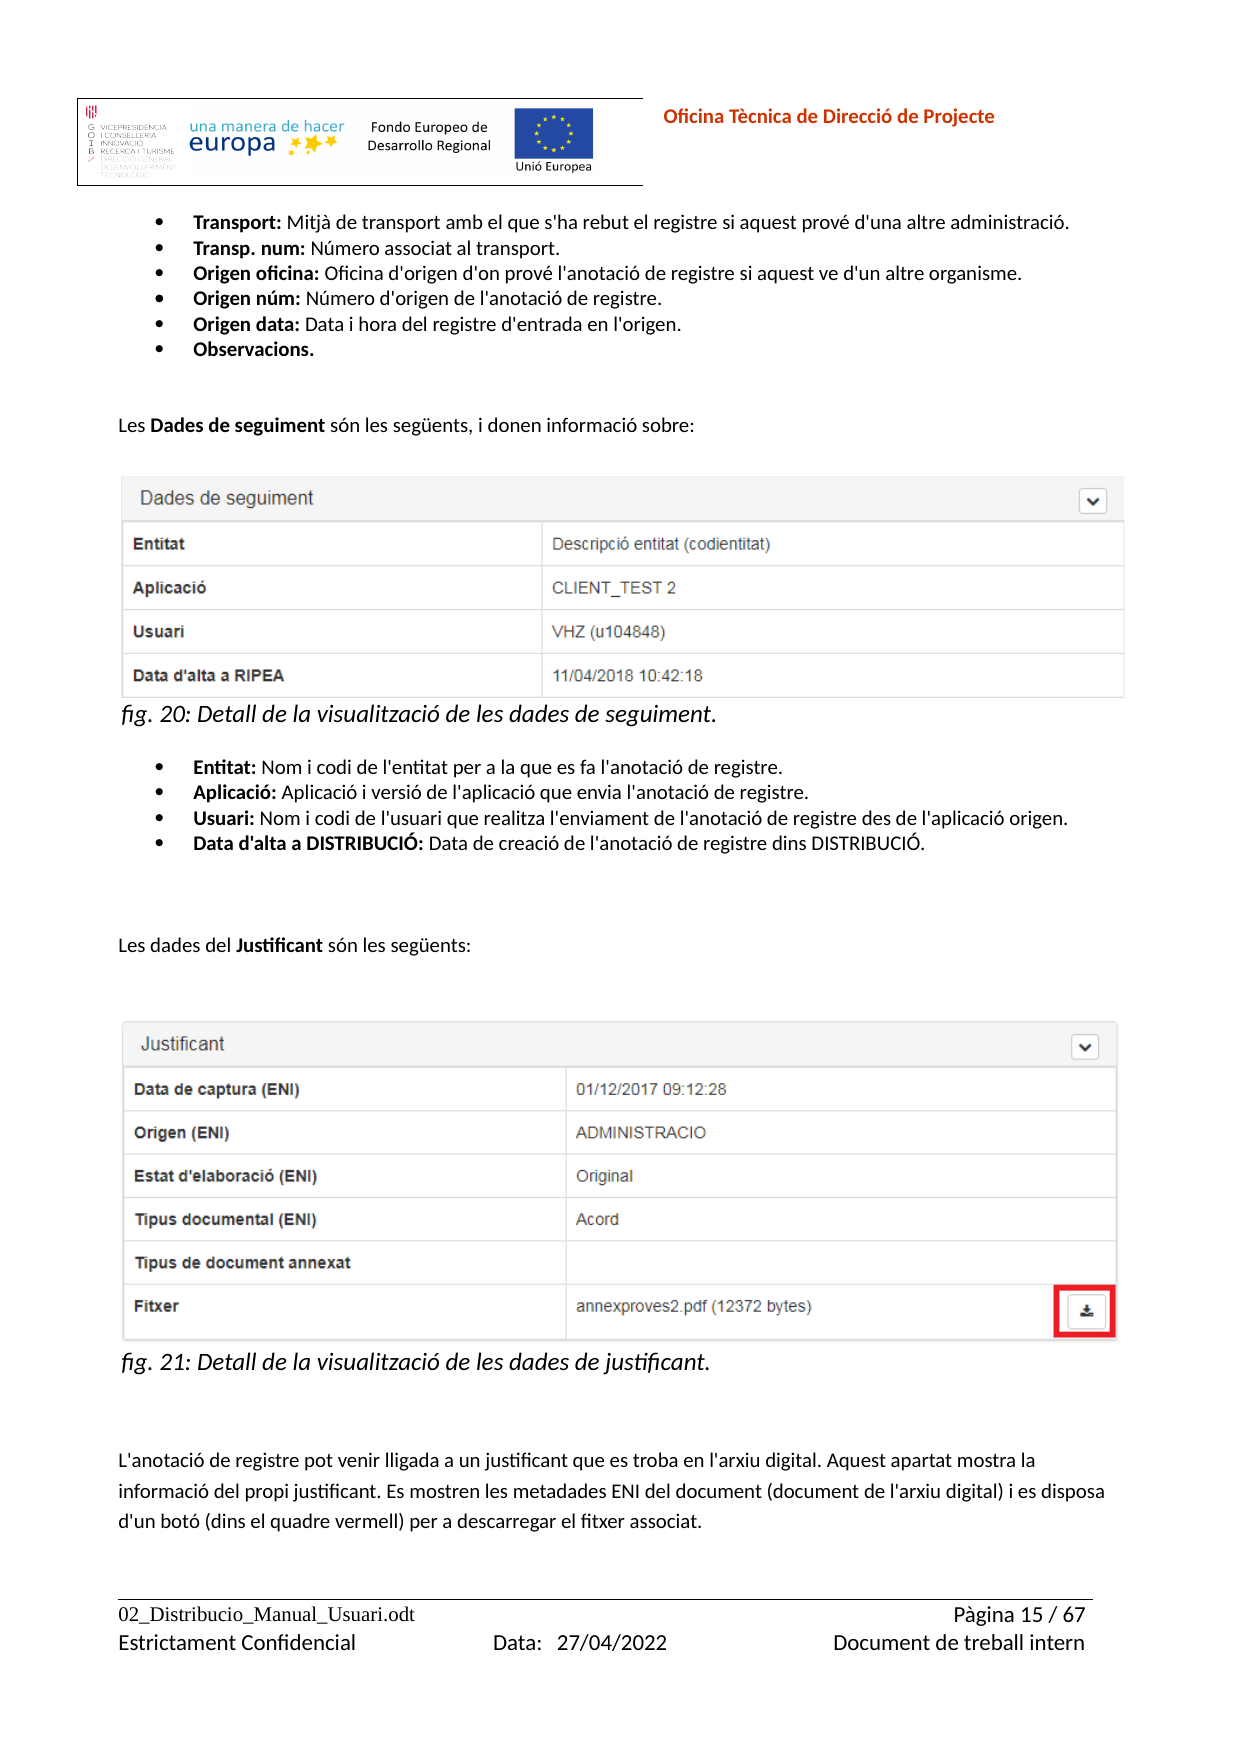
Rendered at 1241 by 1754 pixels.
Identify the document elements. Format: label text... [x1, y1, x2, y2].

text fig. 21: Detall de la visualització de les dades de justificant. [121, 1347, 1124, 1377]
picture [82, 103, 181, 180]
picture [121, 1020, 1125, 1347]
list Observacions. [156, 336, 1122, 362]
picture [121, 476, 1125, 698]
list Transport: Mitjà de transport amb el que s'ha rebut el registre si aquest prové d'una altre administració. [156, 209, 1122, 235]
list Origen data: Data i hora del registre d'entrada en l'origen. [156, 311, 1122, 336]
text Les dades del Justificant són les següents: [118, 932, 1122, 957]
picture [187, 103, 599, 180]
list Aplicació: Aplicació i versió de l'aplicació que envia l'anotació de registre. [156, 779, 1122, 805]
list Entitat: Nom i codi de l'entitat per a la que es fa l'anotació de registre. [156, 754, 1122, 779]
text L'anotació de registre pot venir lligada a un justificant que es troba en l'arxiu digital. Aquest apartat mostra la informació del propi justificant. Es mostren les metadades ENI del document (document de l'arxiu digital) i es disposa d'un botó (dins el quadre vermell) per a descarregar el fitxer associat. [118, 1447, 1122, 1534]
list Transp. num: Número associat al transport. [156, 235, 1122, 260]
list Usuari: Nom i codi de l'usuari que realitza l'enviament de l'anotació de registre des de l'aplicació origen. [156, 805, 1122, 830]
list Origen oficina: Oficina d'origen d'on prové l'anotació de registre si aquest ve d'un altre organisme. [156, 260, 1122, 286]
text Les Dades de seguiment són les següents, i donen informació sobre: [118, 413, 1122, 438]
list Origen núm: Número d'origen de l'anotació de registre. [156, 286, 1122, 311]
list Data d'alta a DISTRIBUCIÓ: Data de creació de l'anotació de registre dins DISTRIBUCIÓ. [156, 830, 1122, 856]
text fig. 20: Detall de la visualització de les dades de seguiment. [121, 698, 1124, 728]
